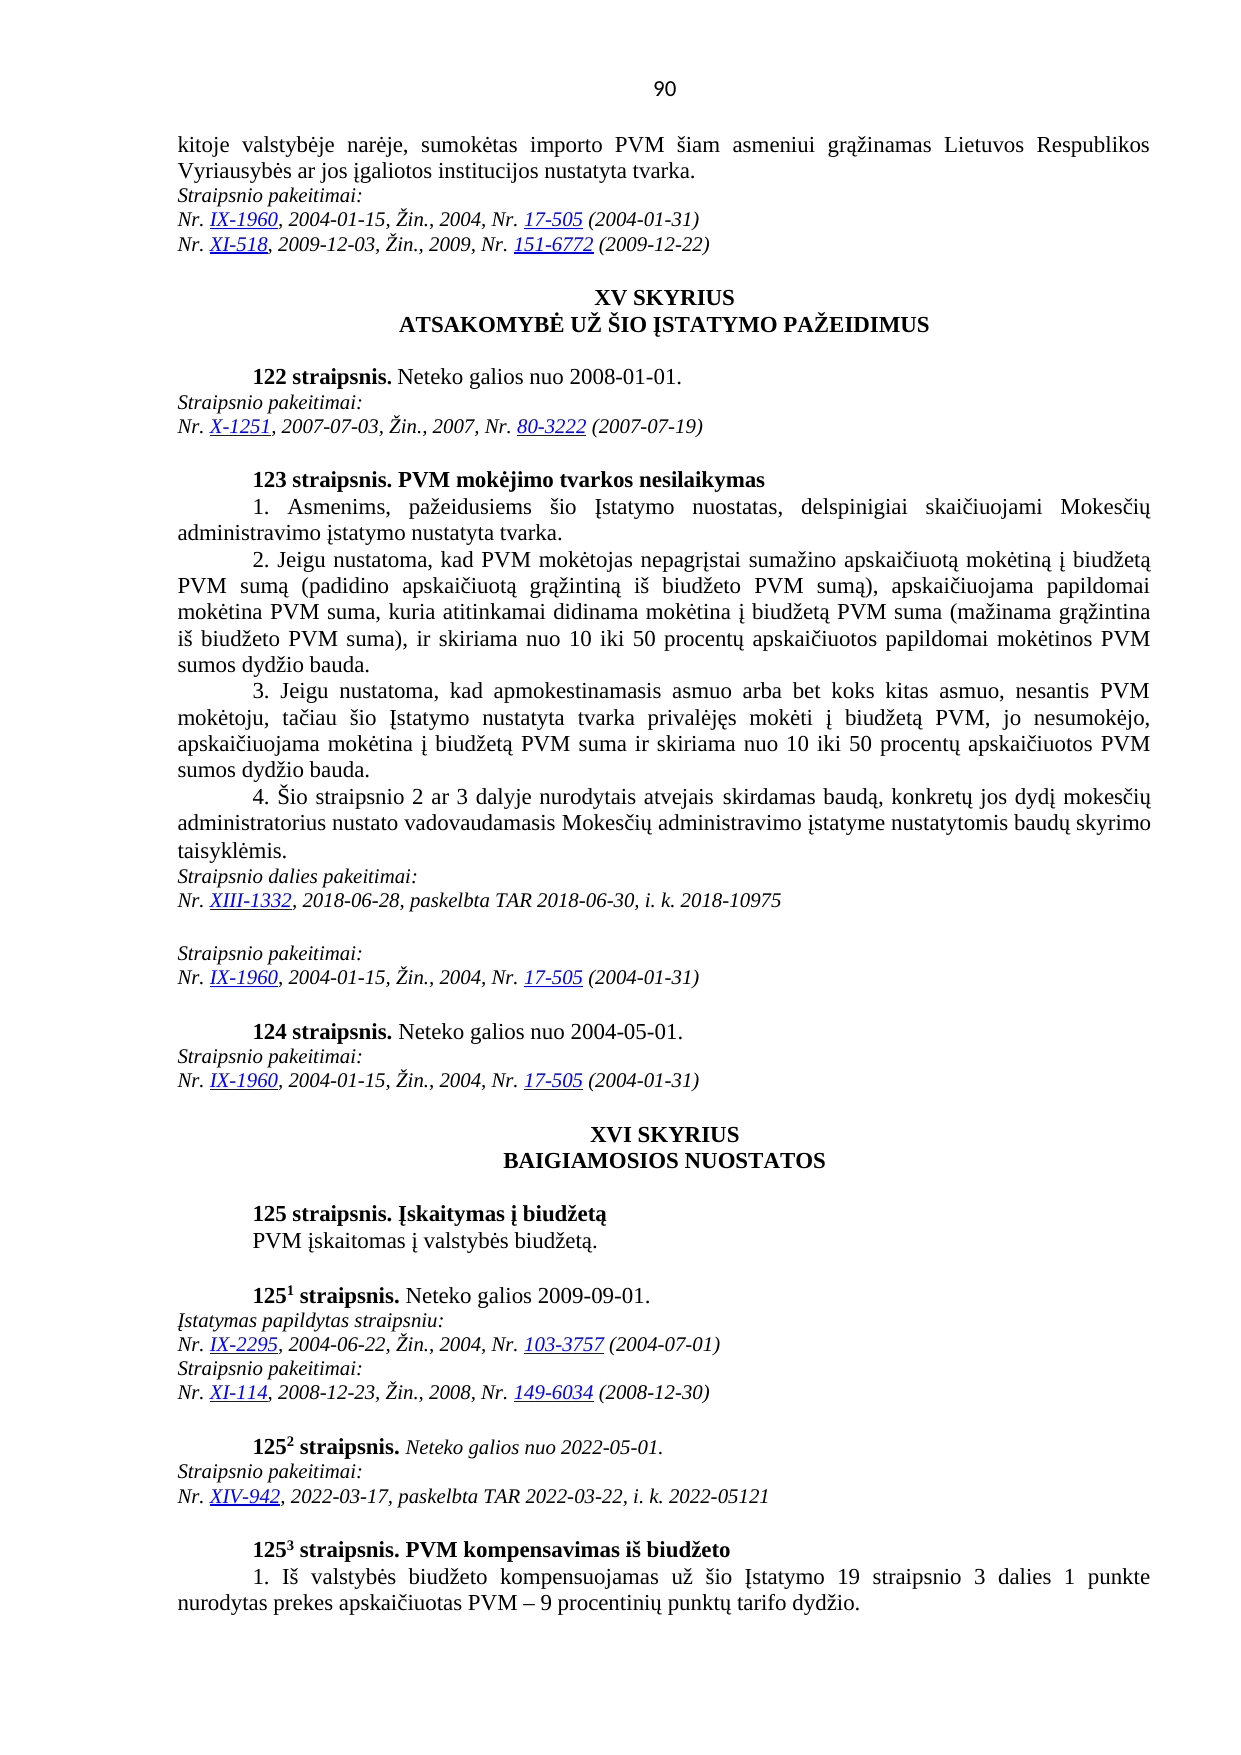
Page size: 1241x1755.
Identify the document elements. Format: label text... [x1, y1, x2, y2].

text 1. Iš valstybės biudžeto kompensuojamas už šio Įstatymo 19 straipsnio 3 dalies 1 punkte nurodytas prekes apskaičiuotas PVM – 9 procentinių punktų tarifo dydžio. [177, 1563, 1152, 1615]
text Įstatymas papildytas straipsniu: [177, 1308, 1152, 1332]
text XVI SKYRIUS [177, 1121, 1152, 1148]
text BAIGIAMOSIOS NUOSTATOS [177, 1148, 1152, 1174]
text Nr. IX-1960, 2004-01-15, Žin., 2004, Nr. 17-505 (2004-01-31) [177, 207, 1152, 231]
text kitoje valstybėje narėje, sumokėtas importo PVM šiam asmeniui grąžinamas Lietuvos Respublikos Vyriausybės ar jos įgaliotos institucijos nustatyta tvarka. [177, 131, 1152, 183]
text Nr. XIV-942, 2022-03-17, paskelbta TAR 2022-03-22, i. k. 2022-05121 [177, 1483, 1152, 1508]
text Nr. IX-1960, 2004-01-15, Žin., 2004, Nr. 17-505 (2004-01-31) [177, 1068, 1152, 1092]
text 1252 straipsnis. Neteko galios nuo 2022-05-01. [177, 1433, 1152, 1459]
text Straipsnio pakeitimai: [177, 390, 1152, 414]
text Nr. XIII-1332, 2018-06-28, paskelbta TAR 2018-06-30, i. k. 2018-10975 [177, 888, 1152, 912]
text Nr. IX-1960, 2004-01-15, Žin., 2004, Nr. 17-505 (2004-01-31) [177, 965, 1152, 989]
text 1. Asmenims, pažeidusiems šio Įstatymo nuostatas, delspinigiai skaičiuojami Mokesčių administravimo įstatymo nustatyta tvarka. [177, 493, 1152, 546]
text 122 straipsnis. Neteko galios nuo 2008-01-01. [177, 363, 1152, 390]
text Straipsnio pakeitimai: [177, 183, 1152, 207]
text ATSAKOMYBĖ UŽ ŠIO ĮSTATYMO PAŽEIDIMUS [177, 311, 1152, 337]
text 1253 straipsnis. PVM kompensavimas iš biudžeto [177, 1536, 1152, 1563]
text Straipsnio pakeitimai: [177, 1459, 1152, 1483]
text Nr. XI-114, 2008-12-23, Žin., 2008, Nr. 149-6034 (2008-12-30) [177, 1380, 1152, 1404]
text 124 straipsnis. Neteko galios nuo 2004-05-01. [177, 1018, 1152, 1044]
text Straipsnio dalies pakeitimai: [177, 864, 1152, 888]
text PVM įskaitomas į valstybės biudžetą. [177, 1227, 1152, 1253]
text 4. Šio straipsnio 2 ar 3 dalyje nurodytais atvejais skirdamas baudą, konkretų jos dydį mokesčių administratorius nustato vadovaudamasis Mokesčių administravimo įstatyme nustatytomis baudų skyrimo taisyklėmis. [177, 783, 1152, 864]
text 1251 straipsnis. Neteko galios 2009-09-01. [177, 1282, 1152, 1308]
text 123 straipsnis. PVM mokėjimo tvarkos nesilaikymas [177, 467, 1152, 493]
text 3. Jeigu nustatoma, kad apmokestinamasis asmuo arba bet koks kitas asmuo, nesantis PVM mokėtoju, tačiau šio Įstatymo nustatyta tvarka privalėjęs mokėti į biudžetą PVM, jo nesumokėjo, apskaičiuojama mokėtina į biudžetą PVM suma ir skiriama nuo 10 iki 50 procentų apskaičiuotos PVM sumos dydžio bauda. [177, 677, 1152, 783]
text Straipsnio pakeitimai: [177, 1044, 1152, 1068]
text Nr. X-1251, 2007-07-03, Žin., 2007, Nr. 80-3222 (2007-07-19) [177, 414, 1152, 438]
text 2. Jeigu nustatoma, kad PVM mokėtojas nepagrįstai sumažino apskaičiuotą mokėtiną į biudžetą PVM sumą (padidino apskaičiuotą grąžintiną iš biudžeto PVM sumą), apskaičiuojama papildomai mokėtina PVM suma, kuria atitinkamai didinama mokėtina į biudžetą PVM suma (mažinama grąžintina iš biudžeto PVM suma), ir skiriama nuo 10 iki 50 procentų apskaičiuotos papildomai mokėtinos PVM sumos dydžio bauda. [177, 546, 1152, 677]
text XV SKYRIUS [177, 284, 1152, 311]
text 125 straipsnis. Įskaitymas į biudžetą [177, 1200, 1152, 1227]
text Nr. XI-518, 2009-12-03, Žin., 2009, Nr. 151-6772 (2009-12-22) [177, 231, 1152, 256]
text Nr. IX-2295, 2004-06-22, Žin., 2004, Nr. 103-3757 (2004-07-01) [177, 1332, 1152, 1356]
text Straipsnio pakeitimai: [177, 941, 1152, 965]
text Straipsnio pakeitimai: [177, 1356, 1152, 1380]
